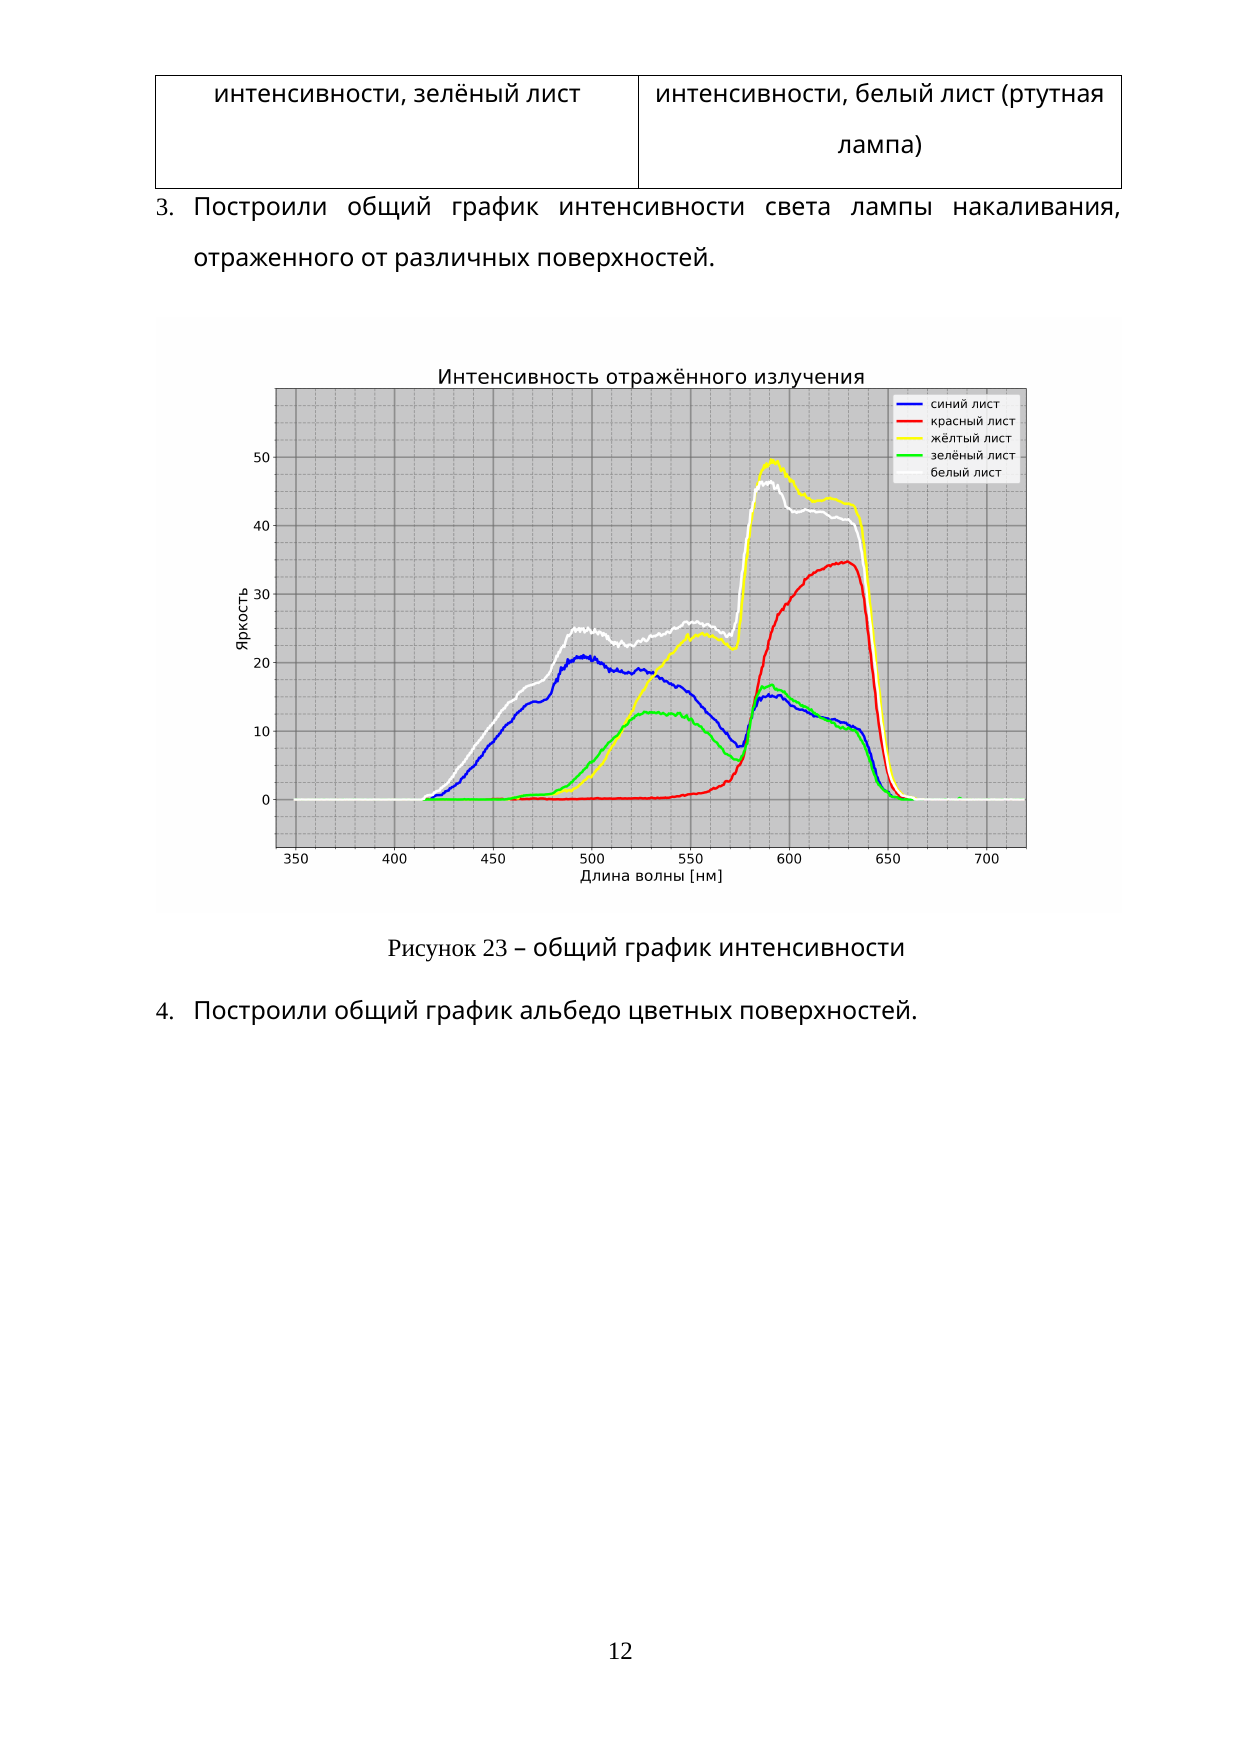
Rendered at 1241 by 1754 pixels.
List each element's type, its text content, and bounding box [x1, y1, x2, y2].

list Построили общий график альбедо цветных поверхностей. [156, 993, 1122, 1027]
list Построили общий график интенсивности света лампы накаливания, отраженного от различных поверхностей. [156, 189, 1122, 274]
table_cell интенсивности, зелёный лист [156, 76, 638, 188]
table_cell интенсивности, белый лист (ртутная лампа) [639, 76, 1121, 188]
text Рисунок 23 – общий график интенсивности [118, 303, 1122, 963]
picture [155, 317, 1123, 913]
